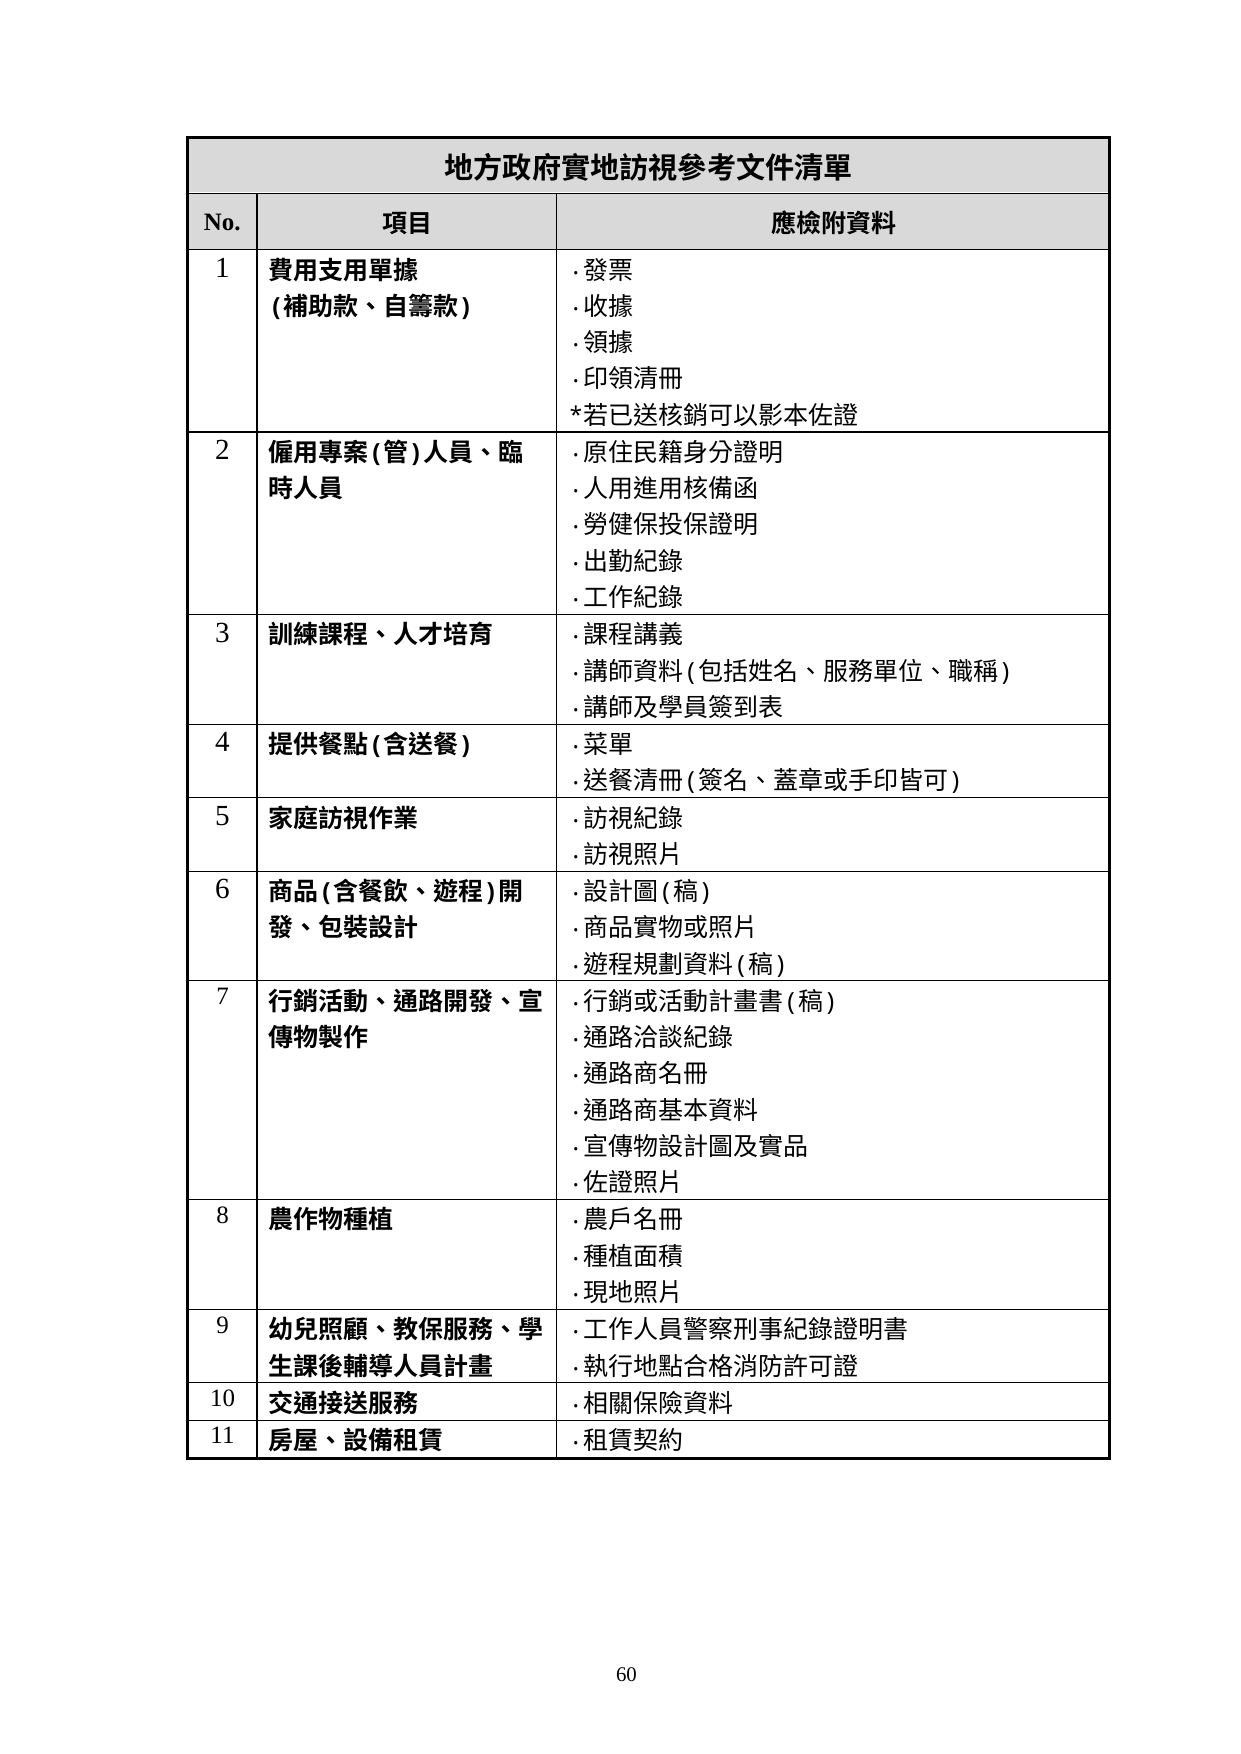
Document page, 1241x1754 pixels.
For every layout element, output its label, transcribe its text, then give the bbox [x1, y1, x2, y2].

table_cell ‧農戶名冊 ‧種植面積 ‧現地照片 [557, 1200, 1108, 1309]
table_cell 應檢附資料 [557, 194, 1108, 249]
table_cell 6 [189, 872, 256, 980]
table_cell ‧原住民籍身分證明 ‧人用進用核備函 ‧勞健保投保證明 ‧出勤紀錄 ‧工作紀錄 [557, 433, 1108, 614]
table_cell ‧課程講義 ‧講師資料(包括姓名、服務單位、職稱) ‧講師及學員簽到表 [557, 615, 1108, 723]
table_cell 2 [189, 433, 256, 614]
table_cell 7 [189, 981, 256, 1199]
table_cell 3 [189, 615, 256, 723]
table_cell 農作物種植 [258, 1200, 556, 1309]
table_cell 5 [189, 798, 256, 871]
table_cell 提供餐點(含送餐) [258, 725, 556, 797]
table_cell ‧工作人員警察刑事紀錄證明書 ‧執行地點合格消防許可證 [557, 1310, 1108, 1382]
table_cell 4 [189, 725, 256, 797]
table_cell No. [189, 194, 256, 249]
table_cell 幼兒照顧、教保服務、學生課後輔導人員計畫 [258, 1310, 556, 1382]
table_cell ‧租賃契約 [557, 1421, 1108, 1457]
table_cell 僱用專案(管)人員、臨時人員 [258, 433, 556, 614]
table_cell 房屋、設備租賃 [258, 1421, 556, 1457]
table_cell 11 [189, 1421, 256, 1457]
table_header 地方政府實地訪視參考文件清單 [189, 139, 1108, 192]
table_cell 10 [189, 1383, 256, 1419]
table_cell 家庭訪視作業 [258, 798, 556, 871]
table_cell ‧行銷或活動計畫書(稿) ‧通路洽談紀錄 ‧通路商名冊 ‧通路商基本資料 ‧宣傳物設計圖及實品 ‧佐證照片 [557, 981, 1108, 1199]
table_cell ‧設計圖(稿) ‧商品實物或照片 ‧遊程規劃資料(稿) [557, 872, 1108, 980]
table_cell 1 [189, 250, 256, 431]
table_cell 商品(含餐飲、遊程)開發、包裝設計 [258, 872, 556, 980]
table_cell ‧發票 ‧收據 ‧領據 ‧印領清冊 *若已送核銷可以影本佐證 [557, 250, 1108, 431]
table_cell 交通接送服務 [258, 1383, 556, 1419]
table_cell 8 [189, 1200, 256, 1309]
table_cell 項目 [258, 194, 556, 249]
table_cell 訓練課程、人才培育 [258, 615, 556, 723]
table_cell 行銷活動、通路開發、宣傳物製作 [258, 981, 556, 1199]
table_cell ‧相關保險資料 [557, 1383, 1108, 1419]
table_cell 9 [189, 1310, 256, 1382]
table_cell ‧菜單 ‧送餐清冊(簽名、蓋章或手印皆可) [557, 725, 1108, 797]
table_cell ‧訪視紀錄 ‧訪視照片 [557, 798, 1108, 871]
table_cell 費用支用單據 (補助款、自籌款) [258, 250, 556, 431]
